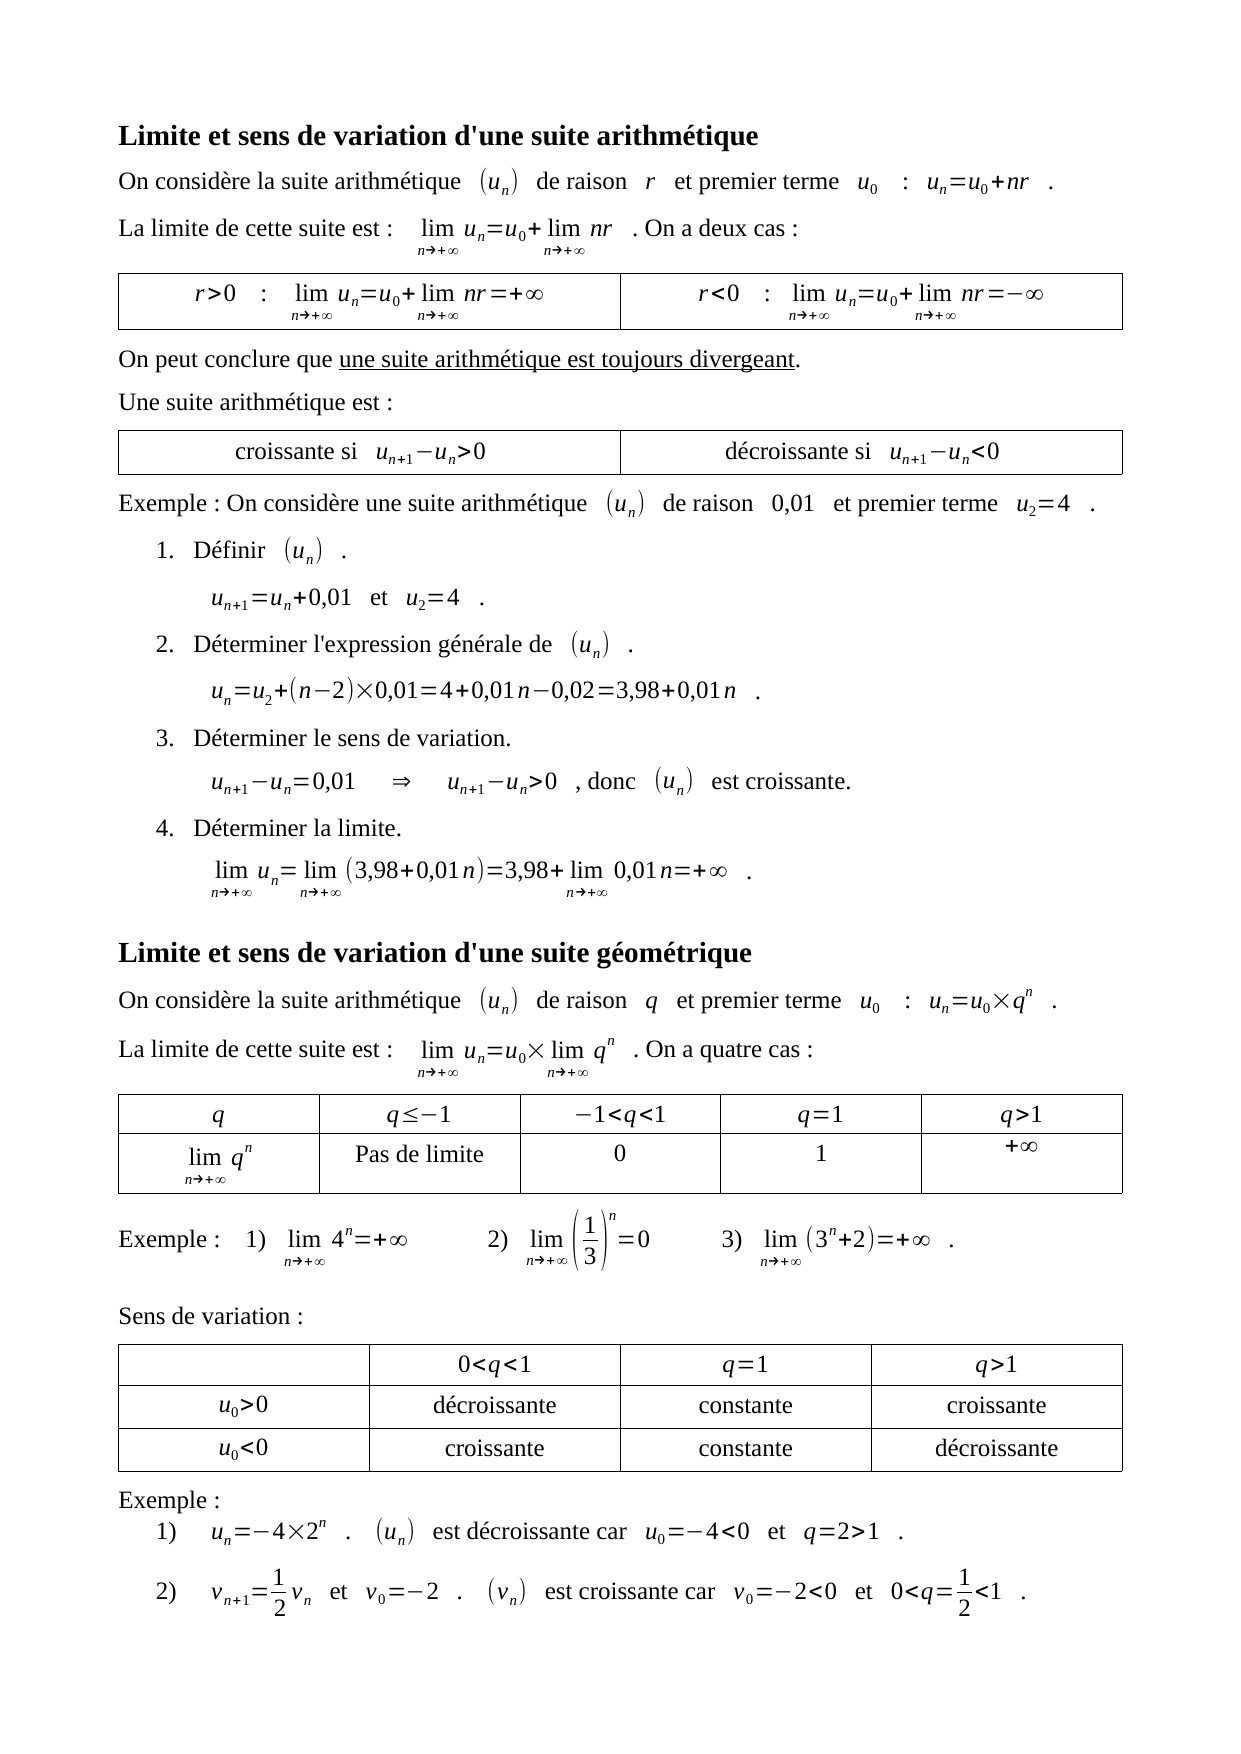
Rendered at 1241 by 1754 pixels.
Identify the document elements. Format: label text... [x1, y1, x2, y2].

table_cell constante [621, 1429, 871, 1471]
table_header [370, 1345, 620, 1385]
table_cell constante [621, 1386, 871, 1428]
table_cell [922, 1134, 1122, 1192]
text Limite et sens de variation d'une suite arithmétique [118, 118, 1122, 152]
text La limite de cette suite est : . On a deux cas : [118, 213, 1122, 258]
list et. [156, 582, 1122, 614]
list . est décroissante caret. [156, 1514, 1122, 1549]
text Exemple : On considère une suite arithmétiquede raisonet premier terme. [118, 488, 1122, 521]
text Sens de variation : [118, 1301, 1122, 1330]
table_header [872, 1345, 1122, 1385]
table_header : [119, 274, 620, 329]
table_header croissante si [119, 431, 620, 474]
table_cell décroissante [872, 1429, 1122, 1471]
text Exemple : 1) 2) 3). [118, 1207, 1122, 1272]
table_header [621, 1345, 871, 1385]
table_cell décroissante [370, 1386, 620, 1428]
text Une suite arithmétique est : [118, 387, 1122, 416]
table_cell [119, 1386, 369, 1428]
text On considère la suite arithmétiquede raisonet premier terme :. [118, 983, 1122, 1018]
table_header [119, 1095, 319, 1133]
list Déterminer le sens de variation. [156, 723, 1122, 751]
table_header [320, 1095, 520, 1133]
list Déterminer l'expression générale de. [156, 629, 1122, 661]
table_cell croissante [370, 1429, 620, 1471]
list . [156, 676, 1122, 708]
table_header décroissante si [621, 431, 1122, 474]
table_cell [119, 1429, 369, 1471]
list . [156, 856, 1122, 901]
list Déterminer la limite. [156, 813, 1122, 841]
table_cell Pas de limite [320, 1134, 520, 1192]
table_header : [621, 274, 1122, 329]
table_cell [521, 1134, 720, 1192]
list Définir. [156, 535, 1122, 568]
table_header [119, 1345, 369, 1385]
table_cell [119, 1134, 319, 1192]
text Limite et sens de variation d'une suite géométrique [118, 935, 1122, 968]
table_header [922, 1095, 1122, 1133]
text On peut conclure que une suite arithmétique est toujours divergeant. [118, 344, 1122, 372]
text La limite de cette suite est : . On a quatre cas : [118, 1032, 1122, 1080]
table_header [721, 1095, 921, 1133]
list et. est croissante caret. [156, 1563, 1122, 1622]
table_header [521, 1095, 720, 1133]
list , doncest croissante. [156, 766, 1122, 798]
table_cell croissante [872, 1386, 1122, 1428]
text Exemple : [118, 1485, 1122, 1514]
text On considère la suite arithmétiquede raisonet premier terme :. [118, 166, 1122, 198]
table_cell [721, 1134, 921, 1192]
